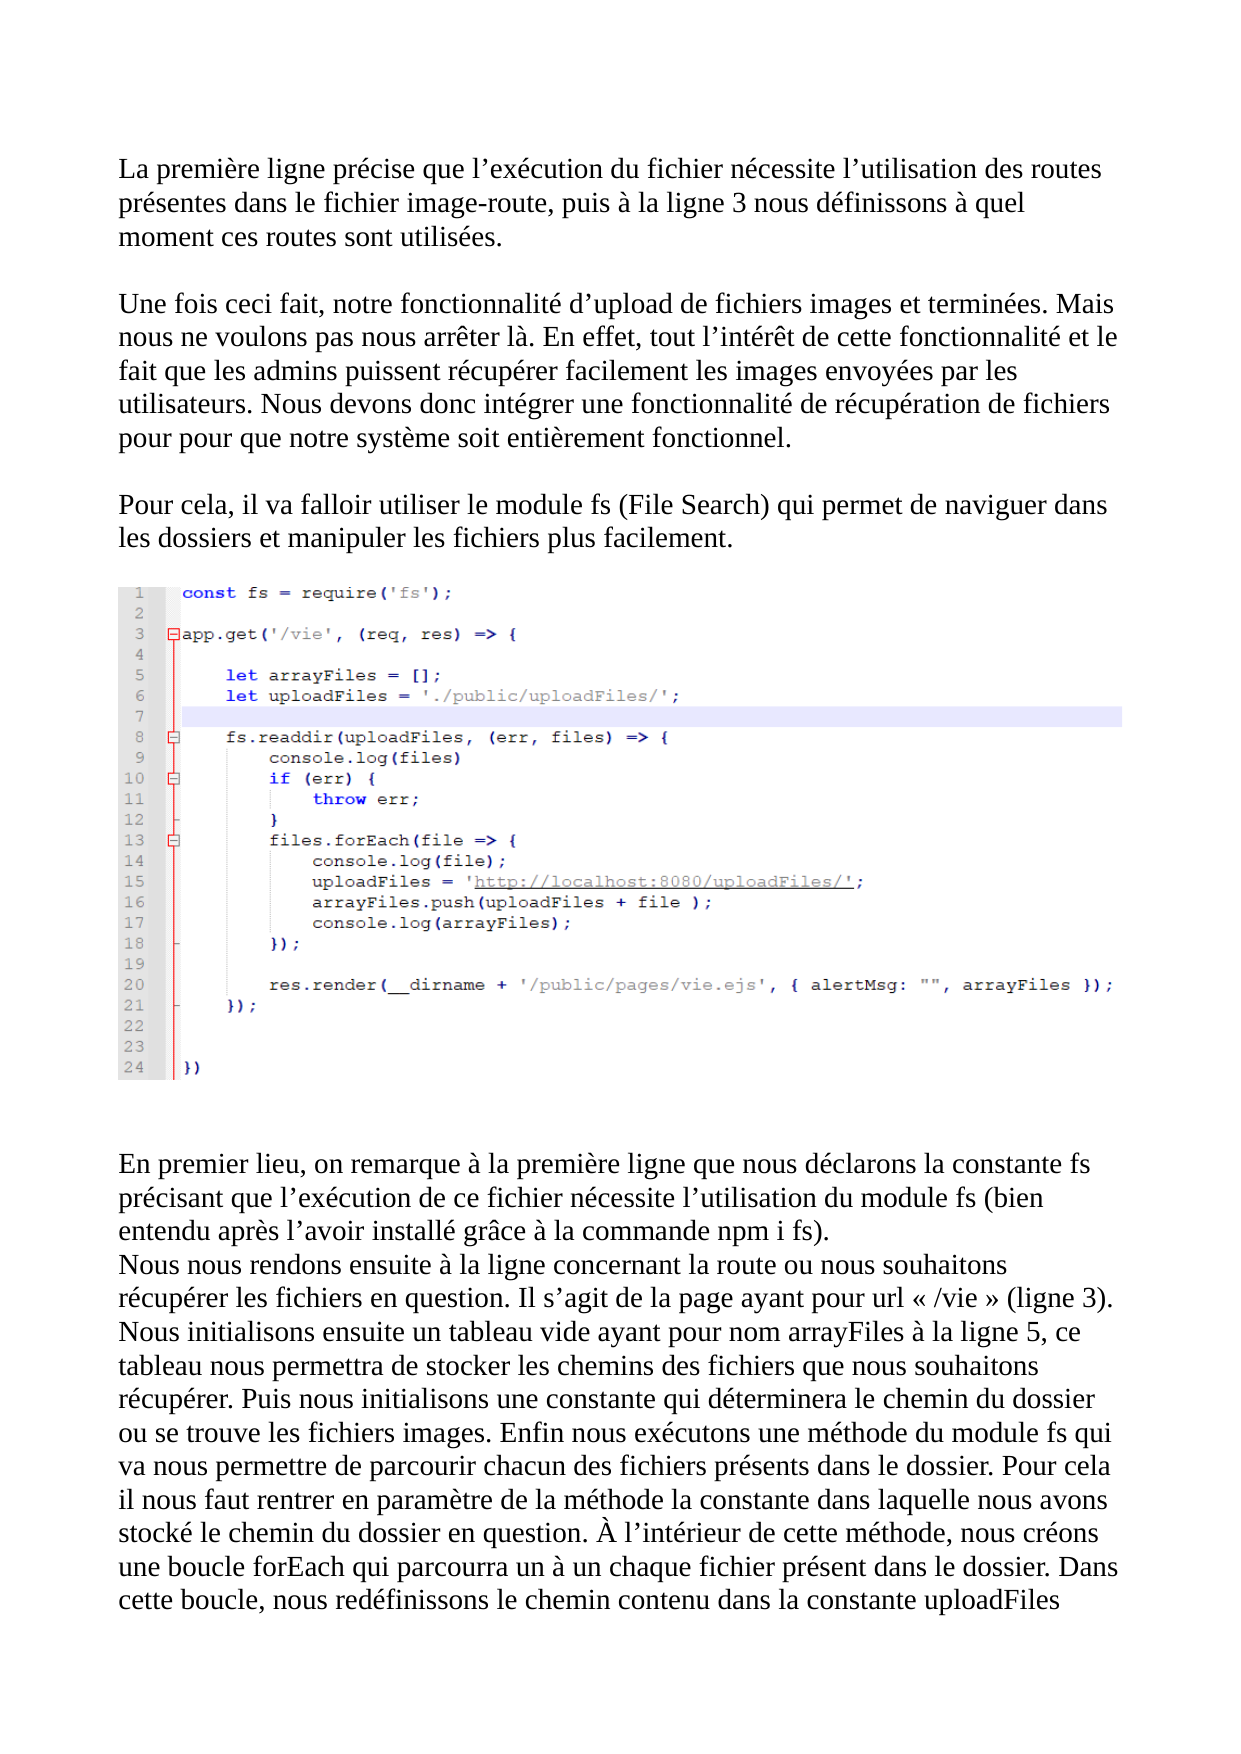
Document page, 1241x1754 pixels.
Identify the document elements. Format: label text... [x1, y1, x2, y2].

text La première ligne précise que l’exécution du fichier nécessite l’utilisation des routes présentes dans le fichier image-route, puis à la ligne 3 nous définissons à quel moment ces routes sont utilisées. [118, 152, 1122, 252]
text Une fois ceci fait, notre fonctionnalité d’upload de fichiers images et terminées. Mais nous ne voulons pas nous arrêter là. En effet, tout l’intérêt de cette fonctionnalité et le fait que les admins puissent récupérer facilement les images envoyées par les utilisateurs. Nous devons donc intégrer une fonctionnalité de récupération de fichiers pour pour que notre système soit entièrement fonctionnel. [118, 286, 1122, 453]
picture [118, 587, 1123, 1080]
text Nous initialisons ensuite un tableau vide ayant pour nom arrayFiles à la ligne 5, ce tableau nous permettra de stocker les chemins des fichiers que nous souhaitons récupérer. Puis nous initialisons une constante qui déterminera le chemin du dossier ou se trouve les fichiers images. Enfin nous exécutons une méthode du module fs qui va nous permettre de parcourir chacun des fichiers présents dans le dossier. Pour cela il nous faut rentrer en paramètre de la méthode la constante dans laquelle nous avons stocké le chemin du dossier en question. À l’intérieur de cette méthode, nous créons une boucle forEach qui parcourra un à un chaque fichier présent dans le dossier. Dans cette boucle, nous redéfinissons le chemin contenu dans la constante uploadFiles [118, 1314, 1122, 1616]
text En premier lieu, on remarque à la première ligne que nous déclarons la constante fs précisant que l’exécution de ce fichier nécessite l’utilisation du module fs (bien entendu après l’avoir installé grâce à la commande npm i fs). [118, 1146, 1122, 1247]
text Pour cela, il va falloir utiliser le module fs (File Search) qui permet de naviguer dans les dossiers et manipuler les fichiers plus facilement. [118, 487, 1122, 554]
text Nous nous rendons ensuite à la ligne concernant la route ou nous souhaitons récupérer les fichiers en question. Il s’agit de la page ayant pour url « /vie » (ligne 3). [118, 1247, 1122, 1314]
